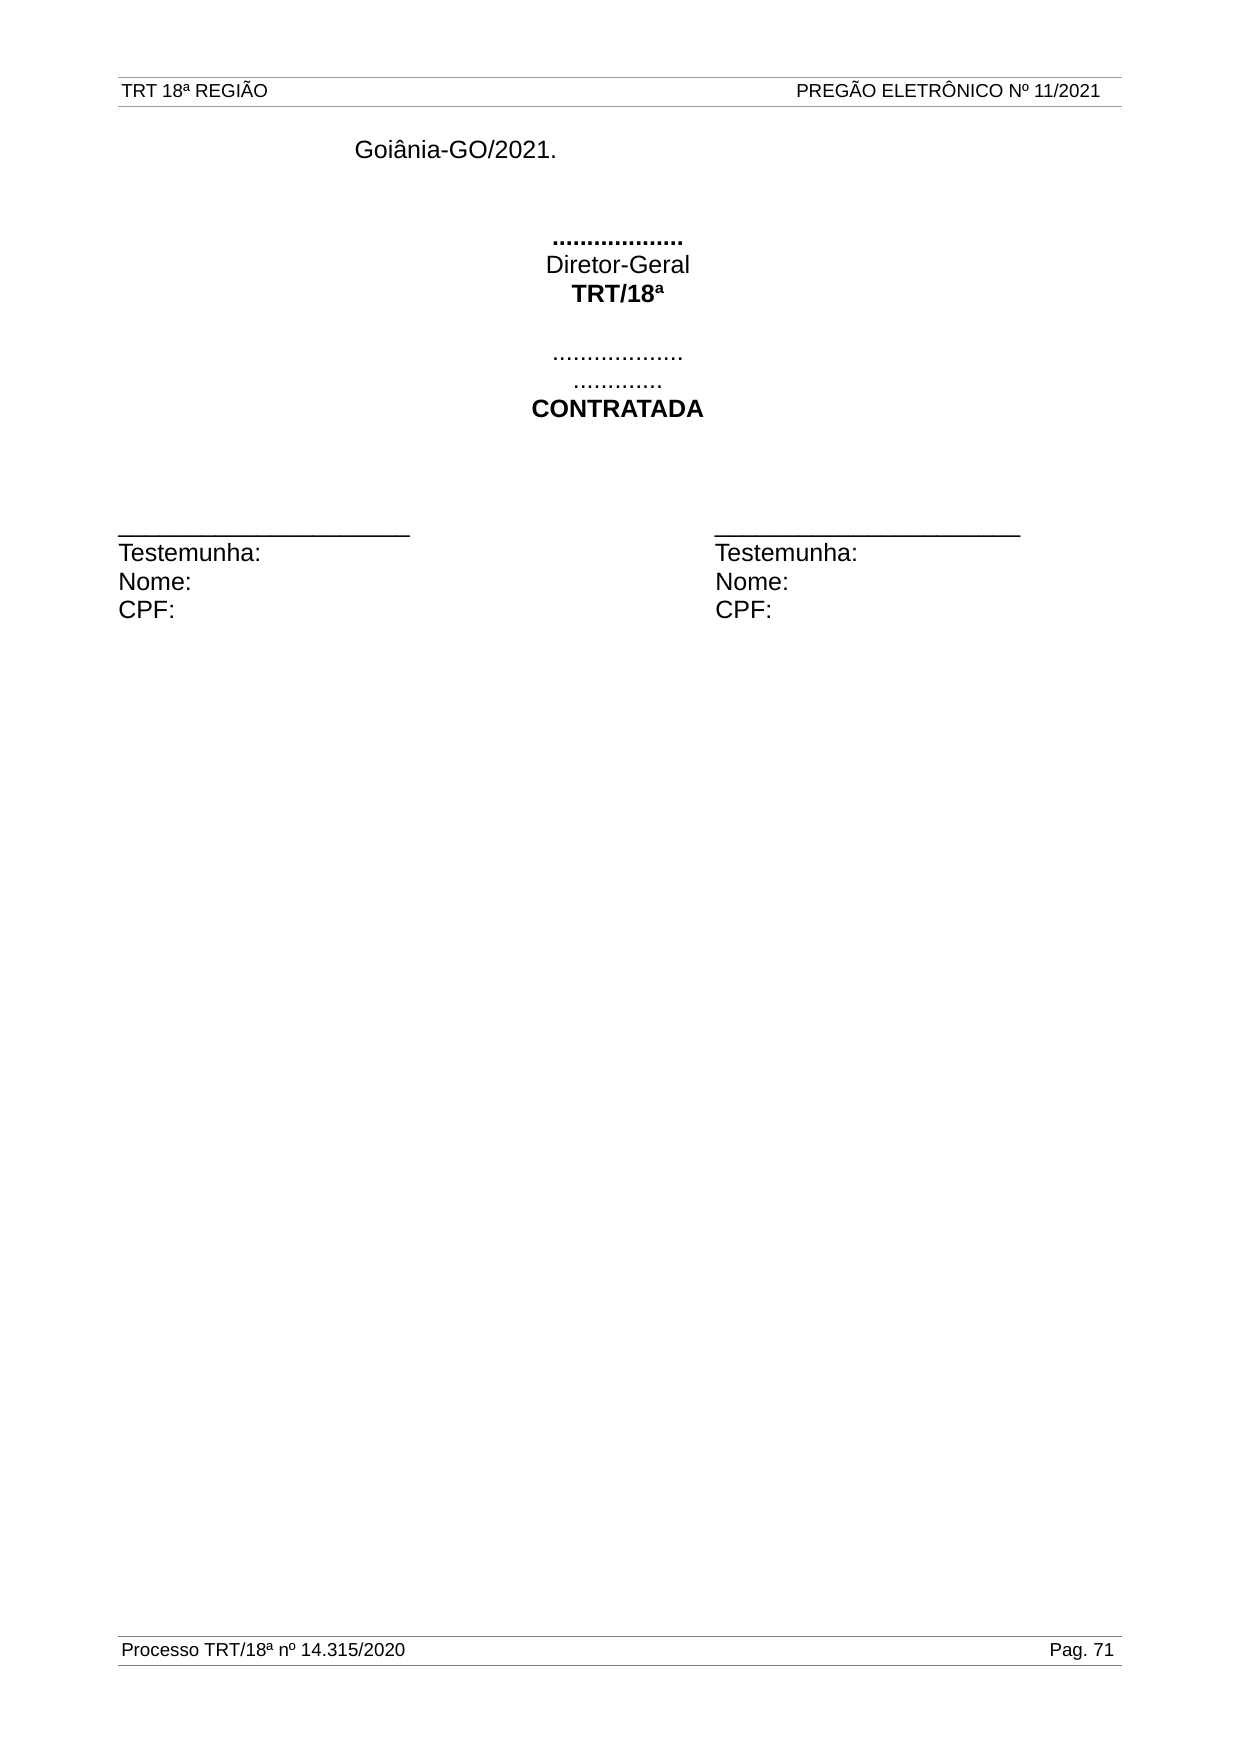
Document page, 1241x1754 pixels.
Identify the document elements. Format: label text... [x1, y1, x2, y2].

text CPF: CPF: [118, 596, 1122, 624]
text Nome: Nome: [118, 567, 1122, 596]
text ................... [118, 337, 1117, 366]
text Diretor-Geral [118, 251, 1117, 279]
text CONTRATADA [118, 394, 1117, 423]
text ............. [118, 366, 1117, 394]
text Testemunha: Testemunha: [118, 538, 1122, 567]
text _____________________ ______________________ [118, 509, 1122, 538]
text Goiânia-GO/2021. [118, 136, 1122, 164]
text ................... [118, 222, 1117, 251]
text TRT/18ª [118, 279, 1117, 308]
